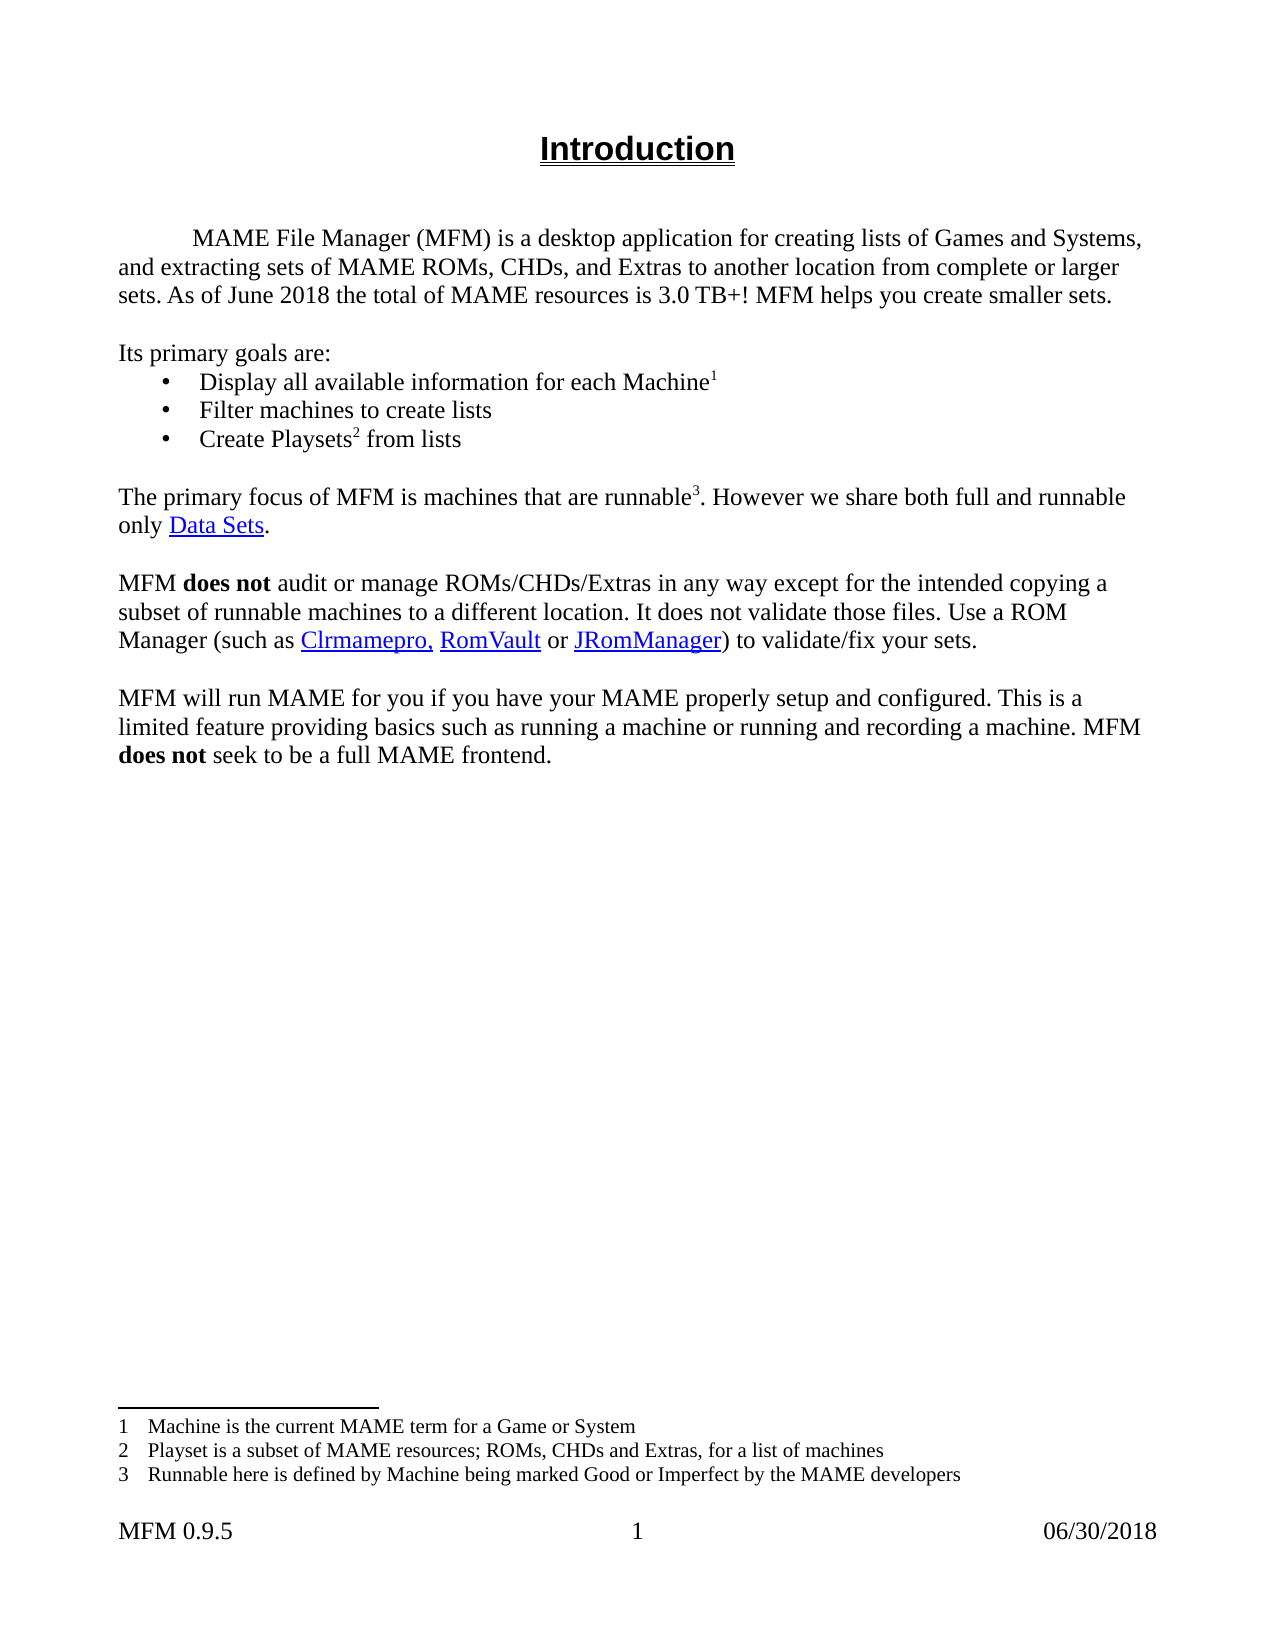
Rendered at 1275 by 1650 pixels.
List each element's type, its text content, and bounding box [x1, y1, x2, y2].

list Filter machines to create lists [162, 395, 1157, 424]
list Machine is the current MAME term for a Game or System [118, 1414, 1157, 1438]
list Display all available information for each Machine [162, 367, 1157, 395]
text Runnable here is defined by Machine being marked Good or Imperfect by the MAME developers [118, 1462, 1157, 1486]
text MFM will run MAME for you if you have your MAME properly setup and configured. This is a limited feature providing basics such as running a machine or running and recording a machine. MFM does not seek to be a full MAME frontend. [118, 683, 1157, 769]
text MFM does not audit or manage ROMs/CHDs/Extras in any way except for the intended copying a subset of runnable machines to a different location. It does not validate those files. Use a ROM Manager (such as Clrmamepro, RomVault or JRomManager) to validate/fix your sets. [118, 568, 1157, 654]
list Create Playsets from lists [162, 424, 1157, 453]
text MAME File Manager (MFM) is a desktop application for creating lists of Games and Systems, and extracting sets of MAME ROMs, CHDs, and Extras to another location from complete or larger sets. As of June 2018 the total of MAME resources is 3.0 TB+! MFM helps you create smaller sets. [118, 223, 1157, 309]
text Its primary goals are: [118, 338, 1157, 367]
text The primary focus of MFM is machines that are runnable. However we share both full and runnable only Data Sets. [118, 482, 1157, 539]
subtitle Introduction [118, 128, 1157, 167]
list Playset is a subset of MAME resources; ROMs, CHDs and Extras, for a list of machines [118, 1438, 1157, 1462]
